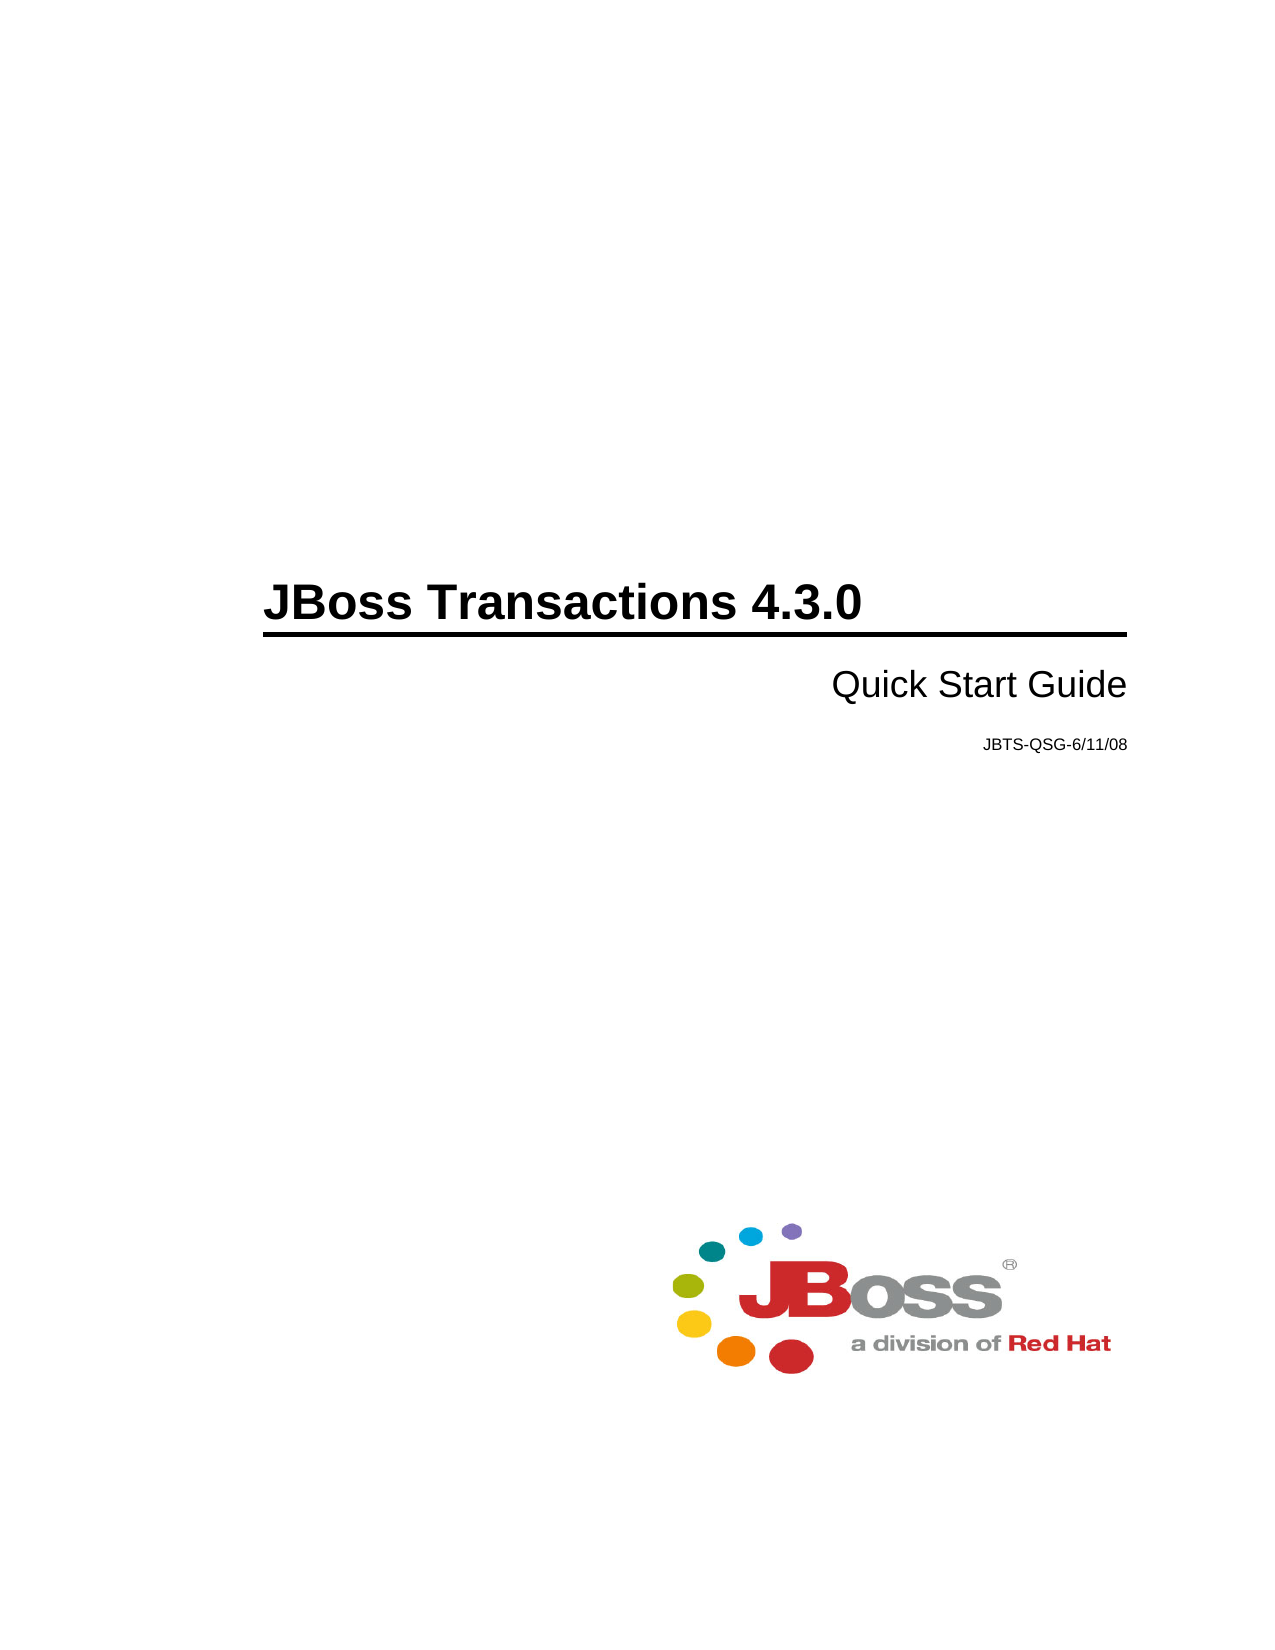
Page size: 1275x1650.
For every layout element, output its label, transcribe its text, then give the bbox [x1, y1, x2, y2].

picture [672, 1223, 1111, 1374]
text JBTS-QSG-6/11/08 [263, 735, 1127, 754]
subtitle Quick Start Guide [263, 662, 1127, 706]
title JBoss Transactions 4.3.0 [263, 573, 1127, 632]
